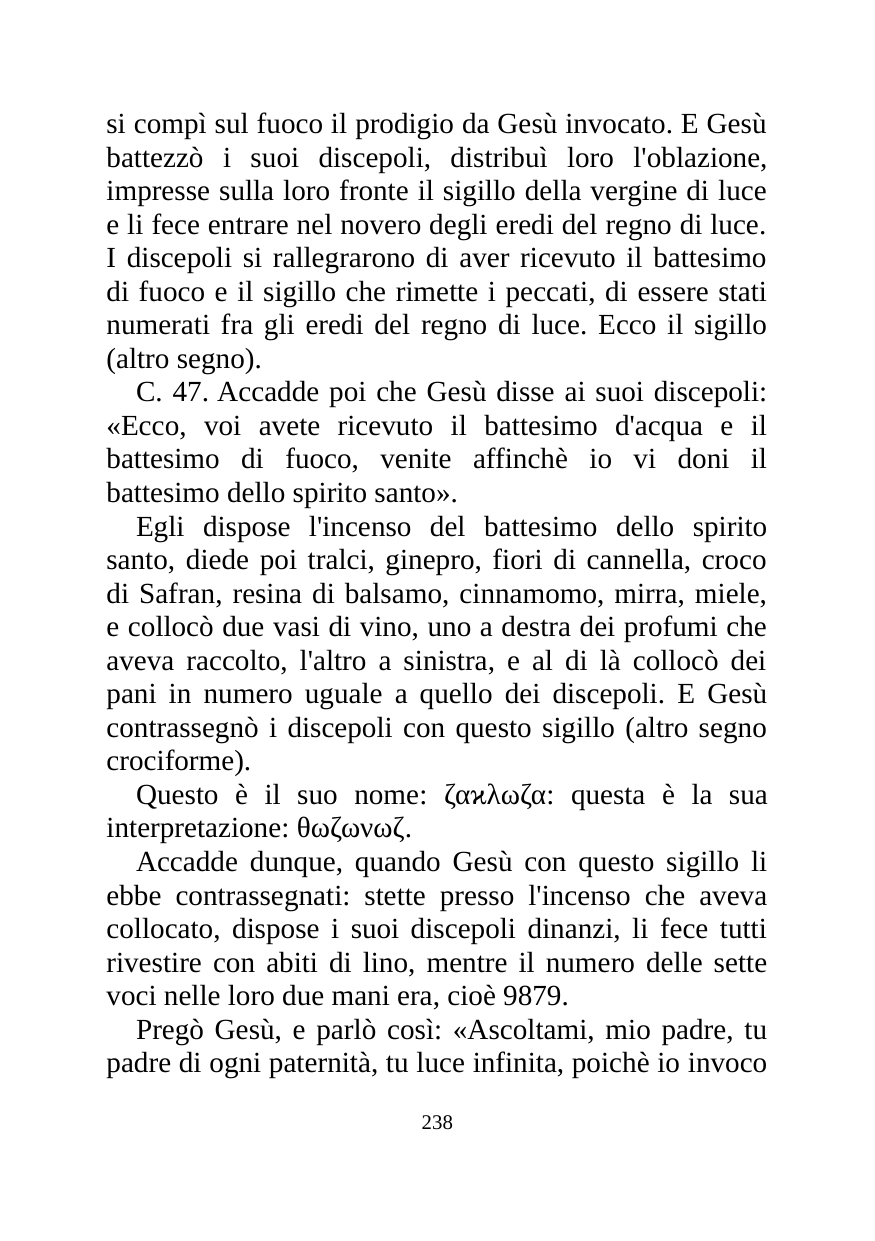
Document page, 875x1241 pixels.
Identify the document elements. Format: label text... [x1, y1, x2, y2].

text Accadde dunque, quando Gesù con questo sigillo li ebbe contrassegnati: stette presso l'incenso che aveva collocato, dispose i suoi discepoli dinanzi, li fece tutti rivestire con abiti di lino, mentre il numero delle sette voci nelle loro due mani era, cioè 9879. [106, 844, 768, 1012]
text C. 47. Accadde poi che Gesù disse ai suoi discepoli: «Ecco, voi avete ricevuto il battesimo d'acqua e il battesimo di fuoco, venite affinchè io vi doni il battesimo dello spirito santo». [106, 374, 768, 509]
text Questo è il suo nome: ζαϰλωζα: questa è la sua interpretazione: θωζωνωζ. [106, 777, 768, 844]
text si compì sul fuoco il prodigio da Gesù invocato. E Gesù battezzò i suoi discepoli, distribuì loro l'oblazione, impresse sulla loro fronte il sigillo della vergine di luce e li fece entrare nel novero degli eredi del regno di luce. I discepoli si rallegrarono di aver ricevuto il battesimo di fuoco e il sigillo che rimette i peccati, di essere stati numerati fra gli eredi del regno di luce. Ecco il sigillo (altro segno). [106, 106, 768, 374]
text Egli dispose l'incenso del battesimo dello spirito santo, diede poi tralci, ginepro, fiori di cannella, croco di Safran, resina di balsamo, cinnamomo, mirra, miele, e collocò due vasi di vino, uno a destra dei profumi che aveva raccolto, l'altro a sinistra, e al di là collocò dei pani in numero uguale a quello dei discepoli. E Gesù contrassegnò i discepoli con questo sigillo (altro segno crociforme). [106, 509, 768, 777]
text Pregò Gesù, e parlò così: «Ascoltami, mio padre, tu padre di ogni paternità, tu luce infinita, poichè io invoco [106, 1012, 768, 1079]
